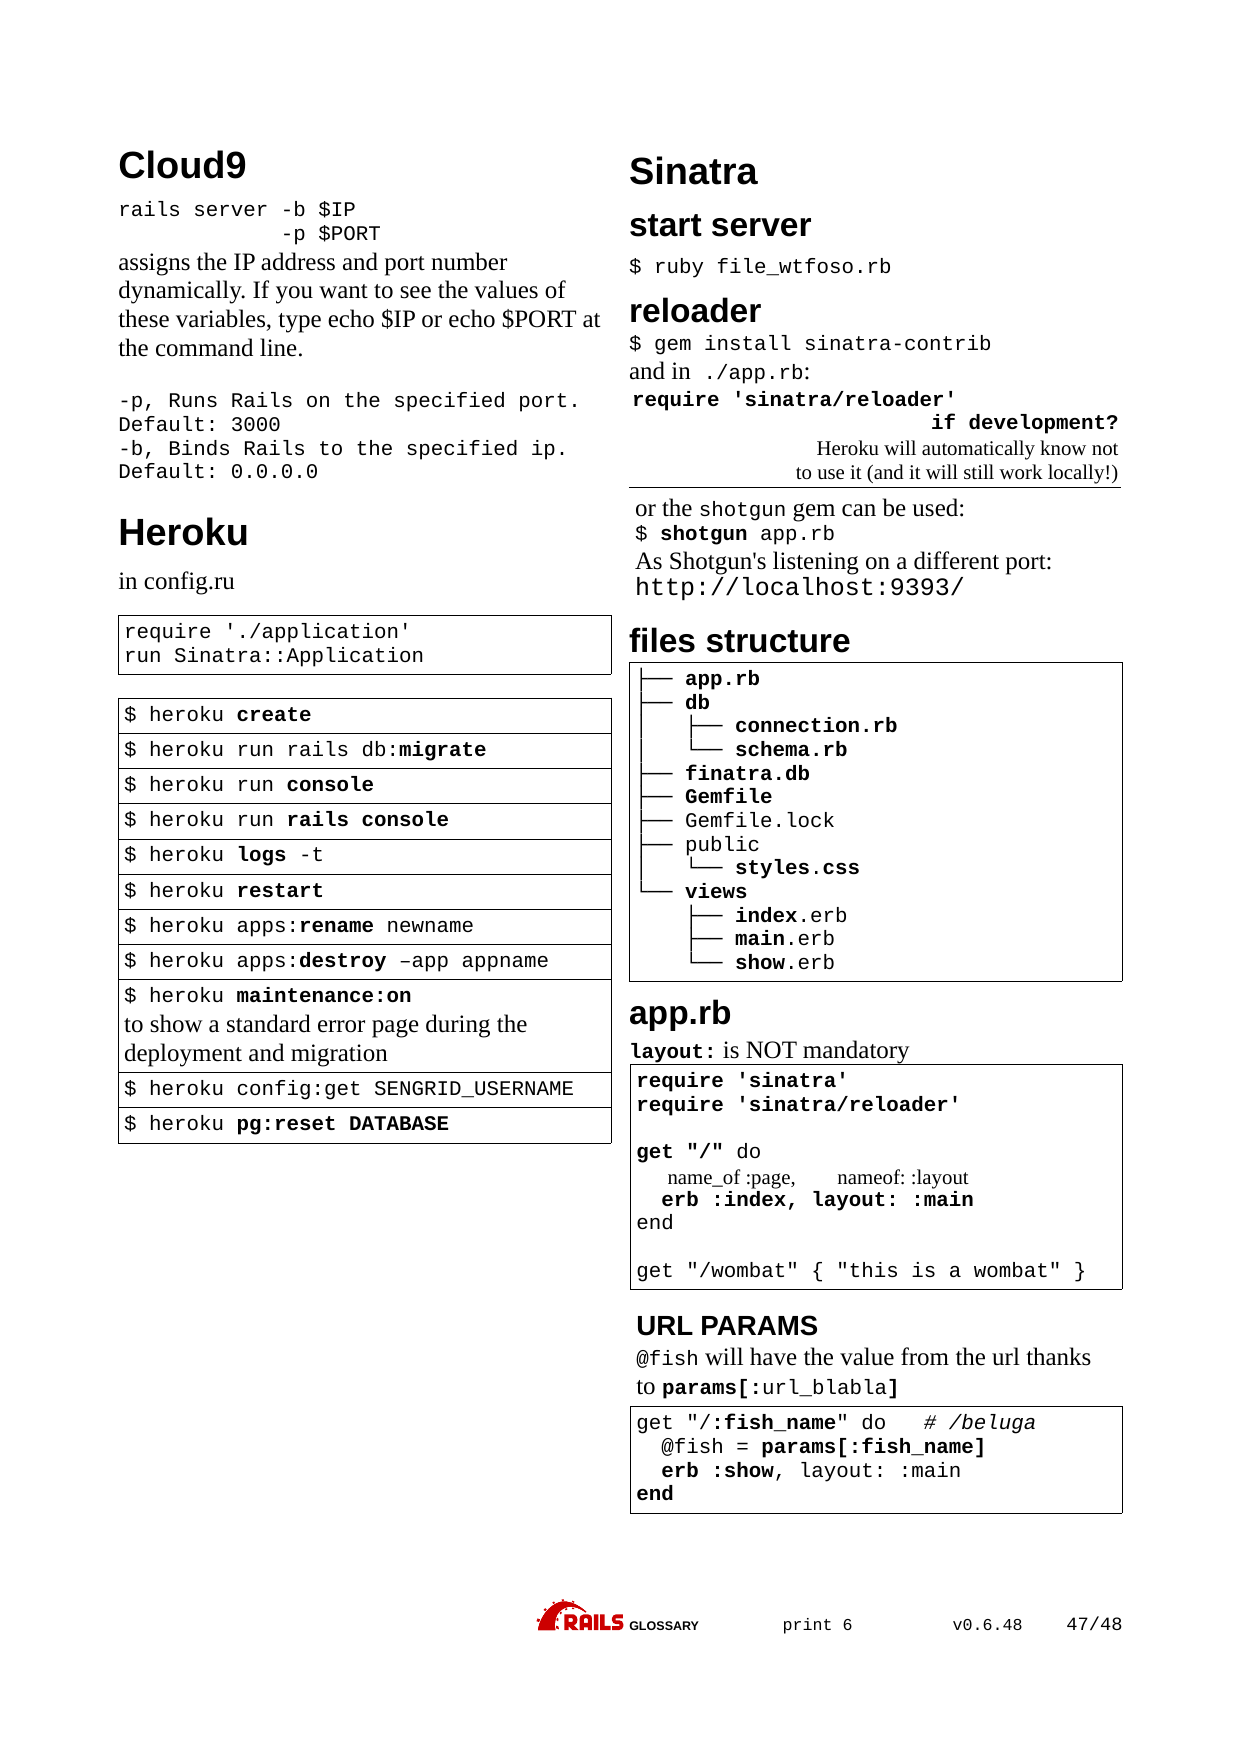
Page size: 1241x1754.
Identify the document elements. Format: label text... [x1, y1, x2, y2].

table_header require 'sinatra' require 'sinatra/reloader' get "/" do name_of :page, nameof: :layout erb :index, layout: :main end get "/wombat" { "this is a wombat" } [631, 1065, 1122, 1289]
text rails server -b $IP [118, 199, 611, 223]
table_header ├── app.rb ├── db │ ├── connection.rb │ └── schema.rb ├── finatra.db ├── Gemfile ├── Gemfile.lock ├── public │ └── styles.css └── views ├── index.erb ├── main.erb └── show.erb [630, 663, 1122, 981]
subtitle Sinatra [629, 149, 1122, 193]
table_cell $ heroku restart [119, 875, 611, 909]
subtitle Heroku [118, 510, 611, 553]
subtitle files structure [629, 621, 1122, 659]
table_cell $ heroku apps:rename newname [119, 910, 611, 944]
table_cell $ heroku run rails db:migrate [119, 734, 611, 768]
text -p $PORT [118, 223, 611, 247]
subtitle app.rb [629, 993, 1122, 1032]
table_cell get "/:fish_name" do # /beluga @fish = params[:fish_name] erb :show, layout: :main end [631, 1407, 1122, 1513]
text layout: is NOT mandatory [629, 1035, 1122, 1064]
subtitle reloader [629, 291, 1122, 330]
table_header $ heroku create [119, 699, 611, 733]
table_cell $ heroku run rails console [119, 804, 611, 838]
table_cell $ heroku apps:destroy –app appname [119, 945, 611, 979]
table_cell $ heroku logs -t [119, 840, 611, 874]
text $ ruby file_wtfoso.rb [629, 256, 1122, 279]
text $ gem install sinatra-contrib [629, 333, 1122, 356]
subtitle start server [629, 204, 1122, 243]
text -p, Runs Rails on the specified port. Default: 3000 -b, Binds Rails to the specified ip. Default: 0.0.0.0 [118, 390, 611, 485]
subtitle Cloud9 [118, 143, 611, 187]
text assigns the IP address and port number dynamically. If you want to see the values of these variables, type echo $IP or echo $PORT at the command line. [118, 247, 611, 362]
table_cell $ heroku pg:reset DATABASE [119, 1108, 611, 1142]
text in config.ru [118, 566, 611, 595]
table_cell $ heroku config:get SENGRID_USERNAME [119, 1073, 611, 1107]
table_cell or the shotgun gem can be used: $ shotgun app.rb As Shotgun's listening on a different port: http://localhost:9393/ [629, 488, 1121, 609]
table_cell $ heroku run console [119, 769, 611, 803]
table_cell $ heroku maintenance:on to show a standard error page during the deployment and migration [119, 980, 611, 1072]
table_header require './application' run Sinatra::Application [119, 616, 611, 674]
table_header require 'sinatra/reloader' if development? Heroku will automatically know not to use it (and it will still work locally!) [629, 386, 1121, 487]
text and in ./app.rb: [629, 356, 1122, 386]
table_cell URL PARAMS @fish will have the value from the url thanks to params[:url_blabla] [630, 1290, 1122, 1406]
